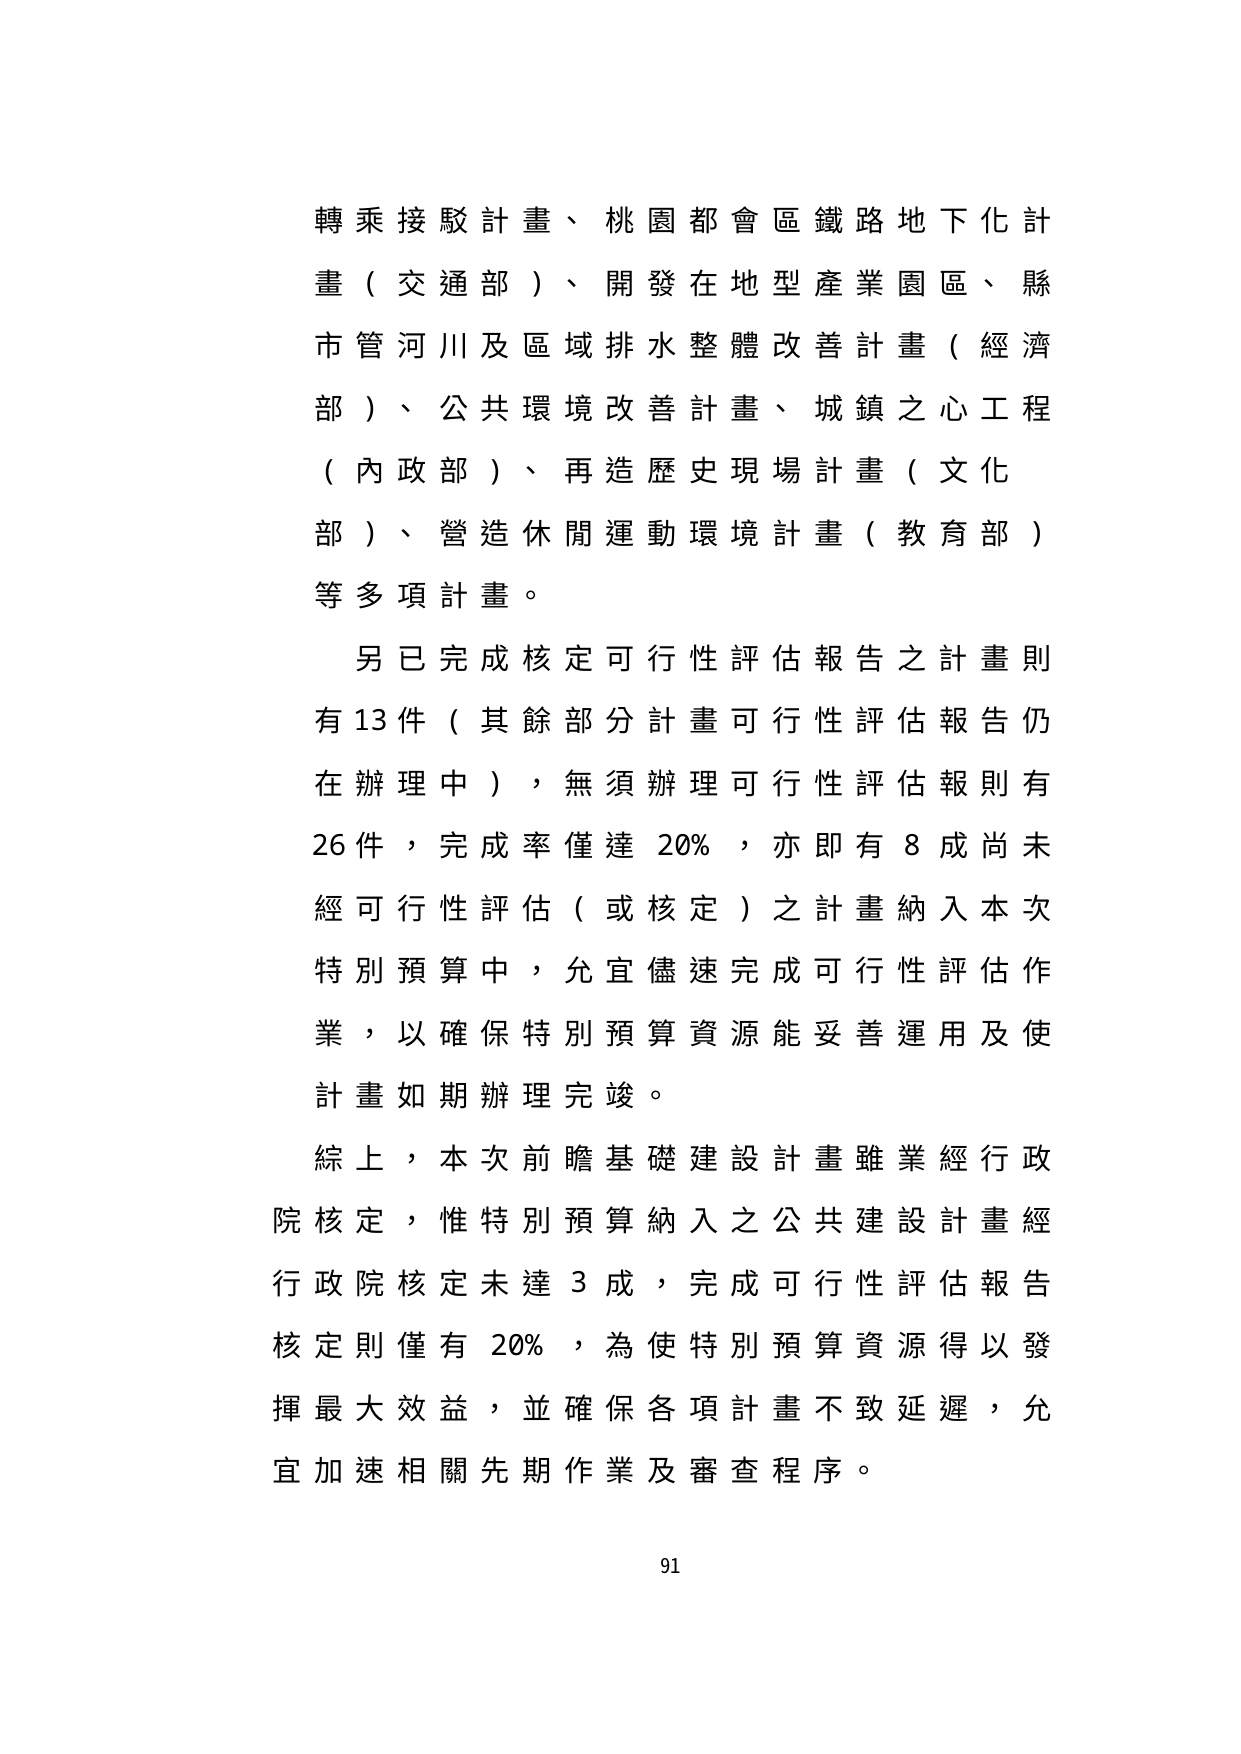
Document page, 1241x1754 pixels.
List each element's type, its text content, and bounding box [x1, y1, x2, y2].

text 轉乘接駁計畫、桃園都會區鐵路地下化計畫(交通部)、開發在地型產業園區、縣市管河川及區域排水整體改善計畫(經濟部)、公共環境改善計畫、城鎮之心工程(內政部)、再造歷史現場計畫(文化部)、營造休閒運動環境計畫(教育部)等多項計畫。 [271, 177, 1058, 615]
text 另已完成核定可行性評估報告之計畫則有13件(其餘部分計畫可行性評估報告仍在辦理中)，無須辦理可行性評估報則有26件，完成率僅達20%，亦即有8成尚未經可行性評估(或核定)之計畫納入本次特別預算中，允宜儘速完成可行性評估作業，以確保特別預算資源能妥善運用及使計畫如期辦理完竣。 [271, 615, 1058, 1115]
text 綜上，本次前瞻基礎建設計畫雖業經行政院核定，惟特別預算納入之公共建設計畫經行政院核定未達3成，完成可行性評估報告核定則僅有20%，為使特別預算資源得以發揮最大效益，並確保各項計畫不致延遲，允宜加速相關先期作業及審查程序。 [242, 1115, 1058, 1490]
